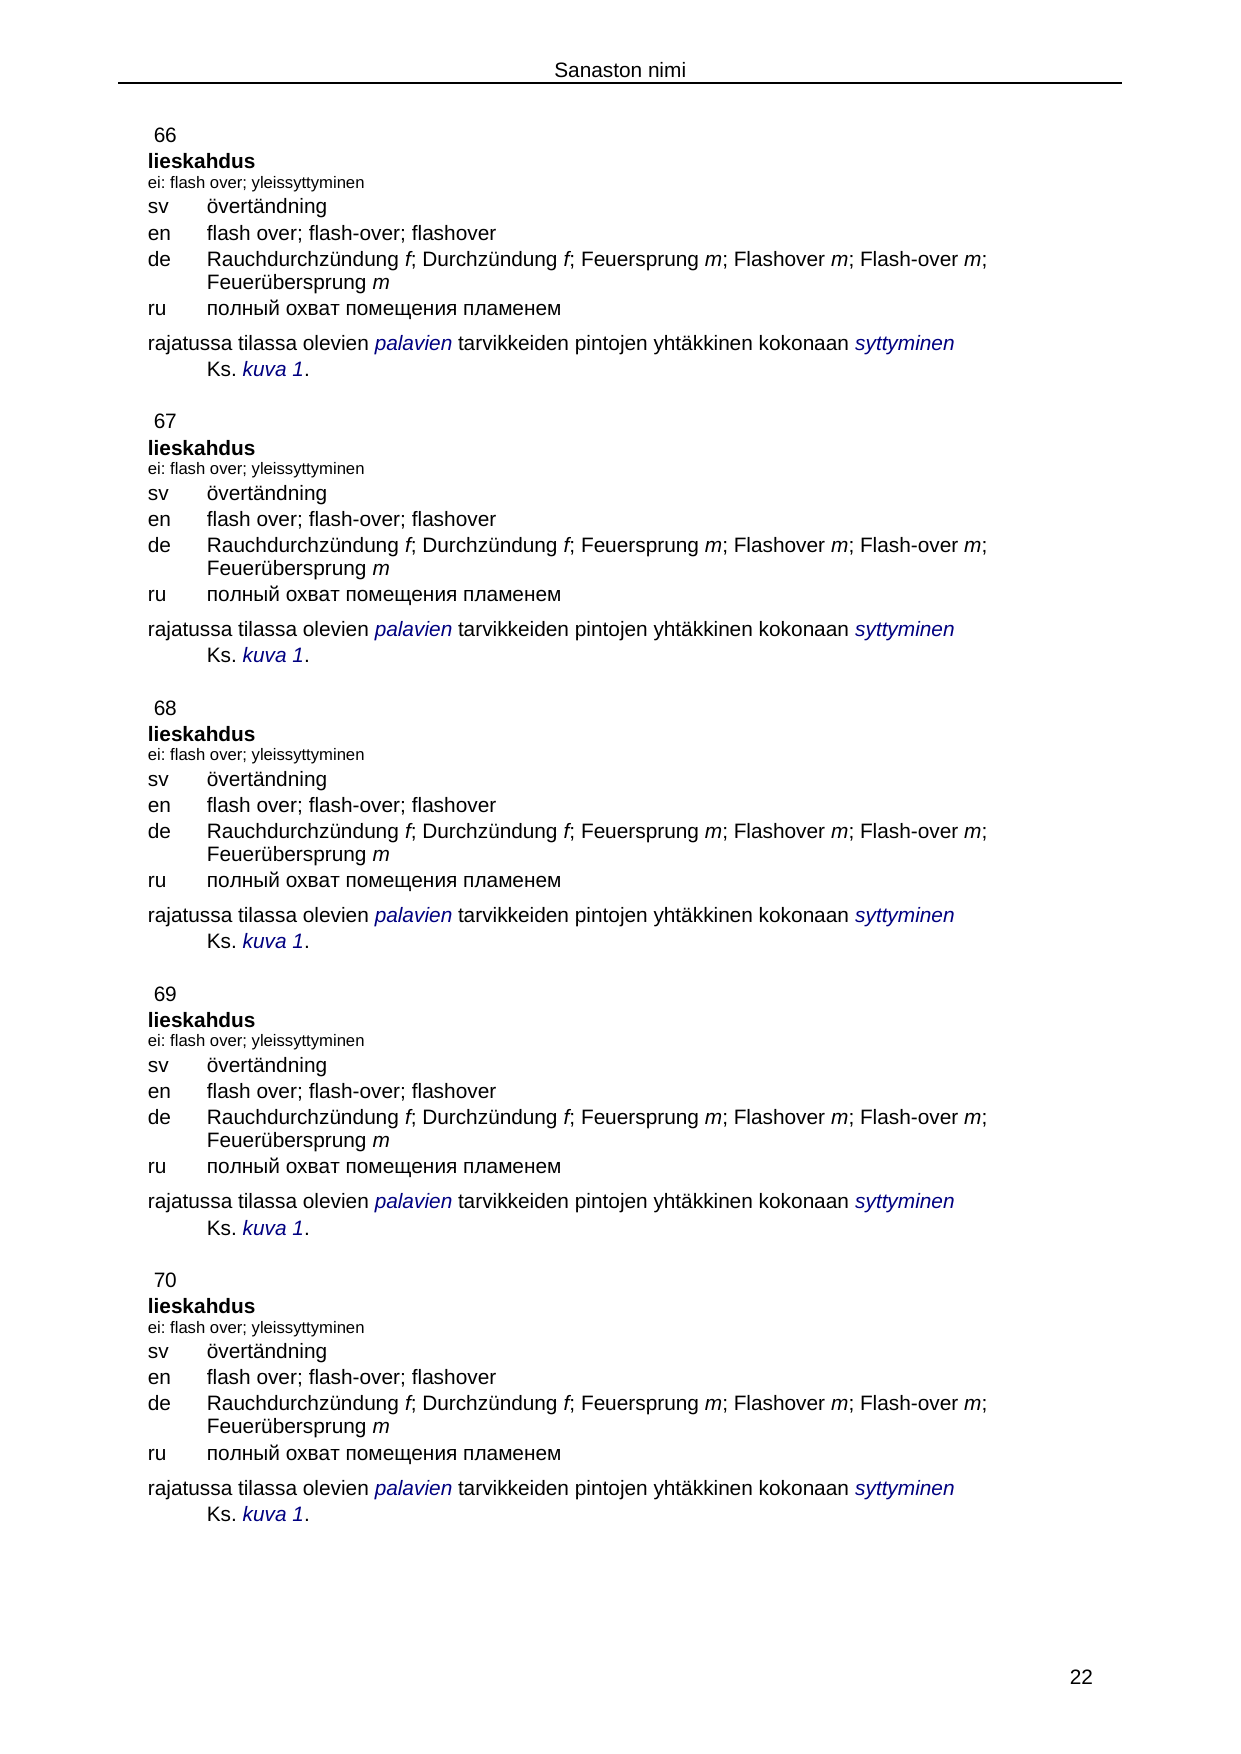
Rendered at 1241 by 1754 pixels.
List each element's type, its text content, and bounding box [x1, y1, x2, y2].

table_header 69 lieskahdus ei: flash over; yleissyttyminen sv övertändning en flash over; flash-over; flashover de Rauchdurchzündung f; Durchzündung f; Feuersprung m; Flashover m; Flash-over m; Feuerübersprung m ru полный охват помещения пламенем rajatussa tilassa olevien palavien tarvikkeiden pintojen yhtäkkinen kokonaan syttyminen Ks. kuva 1. [118, 976, 1122, 1239]
table_header 66 lieskahdus ei: flash over; yleissyttyminen sv övertändning en flash over; flash-over; flashover de Rauchdurchzündung f; Durchzündung f; Feuersprung m; Flashover m; Flash-over m; Feuerübersprung m ru полный охват помещения пламенем rajatussa tilassa olevien palavien tarvikkeiden pintojen yhtäkkinen kokonaan syttyminen Ks. kuva 1. [118, 118, 1122, 381]
table_header 68 lieskahdus ei: flash over; yleissyttyminen sv övertändning en flash over; flash-over; flashover de Rauchdurchzündung f; Durchzündung f; Feuersprung m; Flashover m; Flash-over m; Feuerübersprung m ru полный охват помещения пламенем rajatussa tilassa olevien palavien tarvikkeiden pintojen yhtäkkinen kokonaan syttyminen Ks. kuva 1. [118, 690, 1122, 953]
table_header 67 lieskahdus ei: flash over; yleissyttyminen sv övertändning en flash over; flash-over; flashover de Rauchdurchzündung f; Durchzündung f; Feuersprung m; Flashover m; Flash-over m; Feuerübersprung m ru полный охват помещения пламенем rajatussa tilassa olevien palavien tarvikkeiden pintojen yhtäkkinen kokonaan syttyminen Ks. kuva 1. [118, 404, 1122, 667]
table_header 70 lieskahdus ei: flash over; yleissyttyminen sv övertändning en flash over; flash-over; flashover de Rauchdurchzündung f; Durchzündung f; Feuersprung m; Flashover m; Flash-over m; Feuerübersprung m ru полный охват помещения пламенем rajatussa tilassa olevien palavien tarvikkeiden pintojen yhtäkkinen kokonaan syttyminen Ks. kuva 1. [118, 1263, 1122, 1526]
